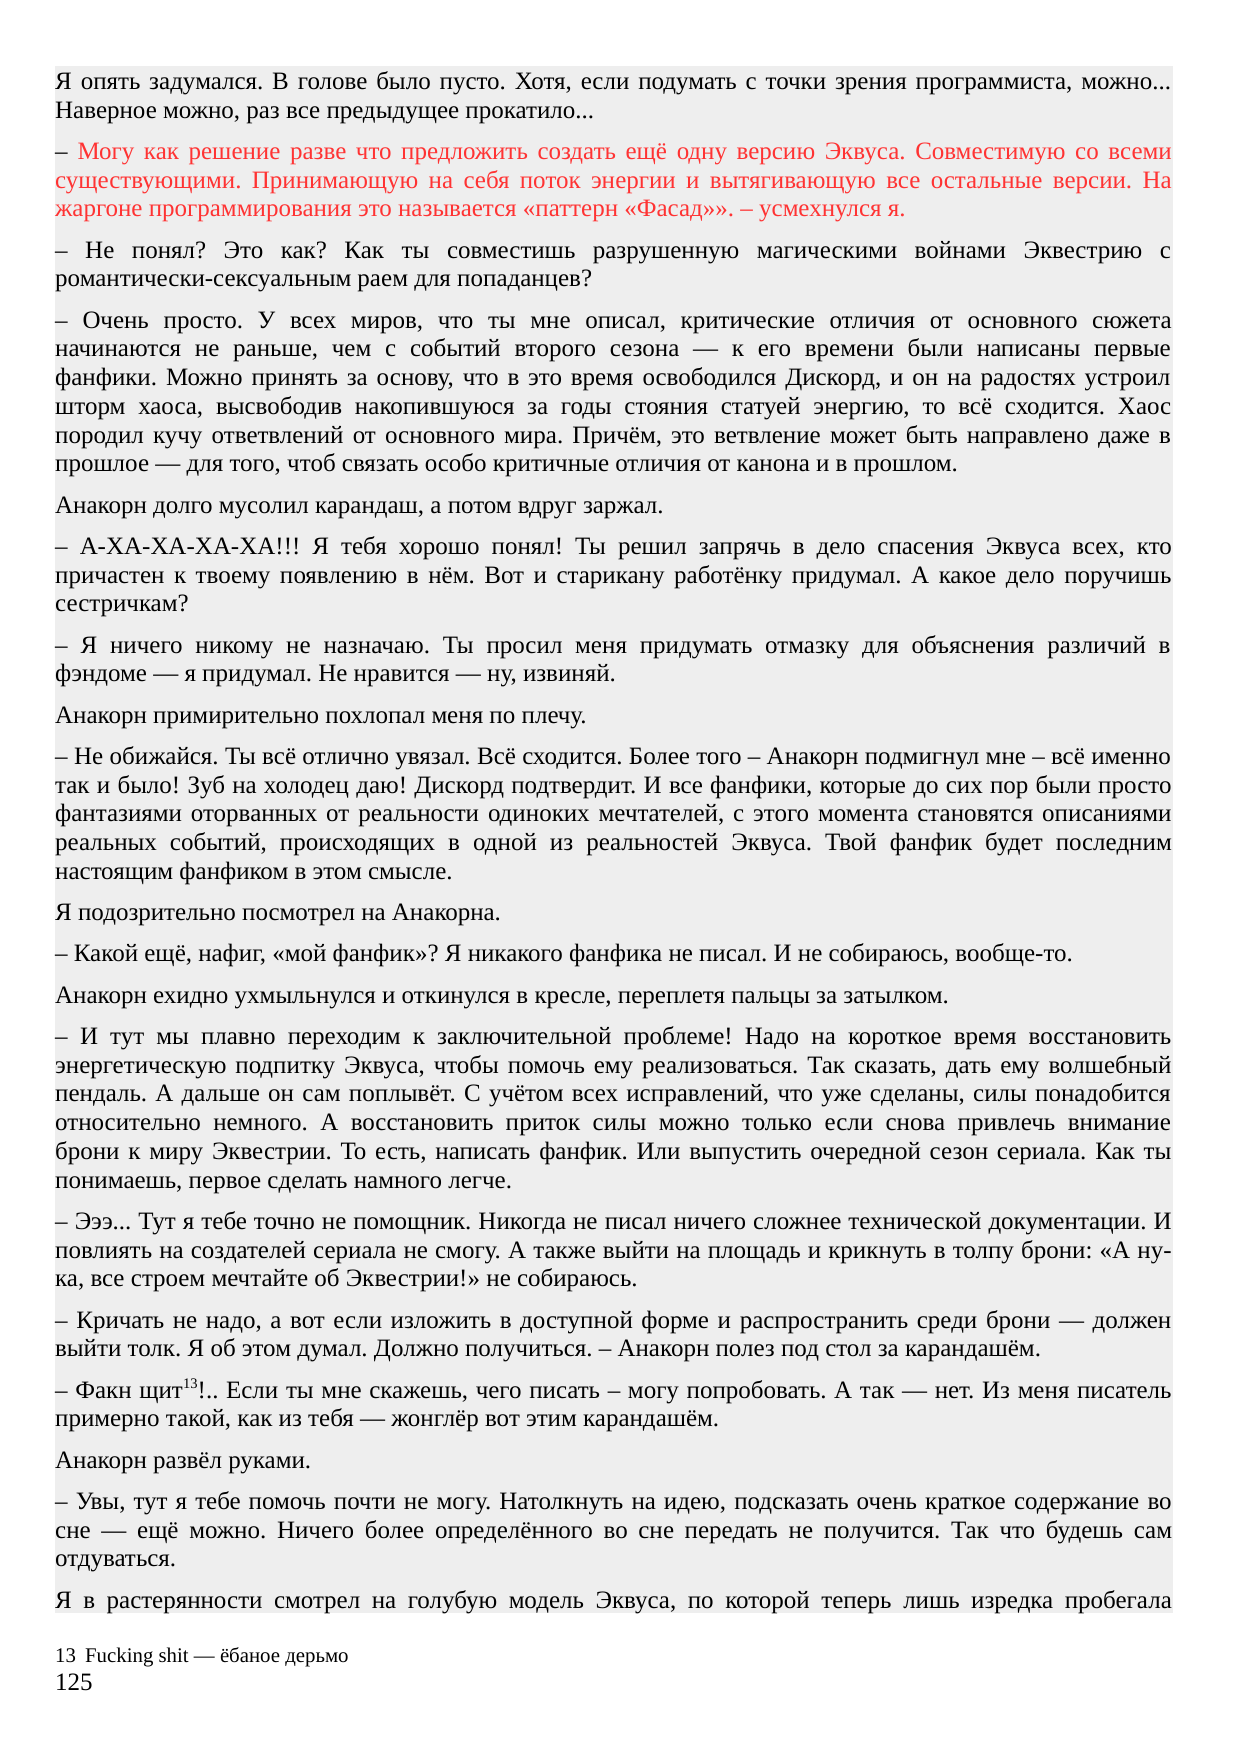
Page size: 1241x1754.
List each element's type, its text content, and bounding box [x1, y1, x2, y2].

text – И тут мы плавно переходим к заключительной проблеме! Надо на короткое время восстановить энергетическую подпитку Эквуса, чтобы помочь ему реализоваться. Так сказать, дать ему волшебный пендаль. А дальше он сам поплывёт. С учётом всех исправлений, что уже сделаны, силы понадобится относительно немного. А восстановить приток силы можно только если снова привлечь внимание брони к миру Эквестрии. То есть, написать фанфик. Или выпустить очередной сезон сериала. Как ты понимаешь, первое сделать намного легче. [55, 1021, 1173, 1193]
text Анакорн ехидно ухмыльнулся и откинулся в кресле, переплетя пальцы за затылком. [55, 980, 1173, 1008]
text – Увы, тут я тебе помочь почти не могу. Натолкнуть на идею, подсказать очень краткое содержание во сне — ещё можно. Ничего более определённого во сне передать не получится. Так что будешь сам отдуваться. [55, 1486, 1173, 1572]
text – Кричать не надо, а вот если изложить в доступной форме и распространить среди брони — должен выйти толк. Я об этом думал. Должно получиться. – Анакорн полез под стол за карандашём. [55, 1305, 1173, 1362]
text – Могу как решение разве что предложить создать ещё одну версию Эквуса. Совместимую со всеми существующими. Принимающую на себя поток энергии и вытягивающую все остальные версии. На жаргоне программирования это называется «паттерн «Фасад»». – усмехнулся я. [55, 136, 1173, 222]
text Я подозрительно посмотрел на Анакорна. [55, 897, 1173, 926]
text Анакорн долго мусолил карандаш, а потом вдруг заржал. [55, 490, 1173, 518]
text – Эээ... Тут я тебе точно не помощник. Никогда не писал ничего сложнее технической документации. И повлиять на создателей сериала не смогу. А также выйти на площадь и крикнуть в толпу брони: «А ну-ка, все строем мечтайте об Эквестрии!» не собираюсь. [55, 1206, 1173, 1292]
text Я опять задумался. В голове было пусто. Хотя, если подумать с точки зрения программиста, можно... Наверное можно, раз все предыдущее прокатило... [55, 66, 1173, 123]
text – Факн щит!.. Если ты мне скажешь, чего писать – могу попробовать. А так — нет. Из меня писатель примерно такой, как из тебя — жонглёр вот этим карандашём. [55, 1375, 1173, 1432]
text Анакорн примирительно похлопал меня по плечу. [55, 700, 1173, 728]
text – Не обижайся. Ты всё отлично увязал. Всё сходится. Более того – Анакорн подмигнул мне – всё именно так и было! Зуб на холодец даю! Дискорд подтвердит. И все фанфики, которые до сих пор были просто фантазиями оторванных от реальности одиноких мечтателей, с этого момента становятся описаниями реальных событий, происходящих в одной из реальностей Эквуса. Твой фанфик будет последним настоящим фанфиком в этом смысле. [55, 741, 1173, 885]
text Fucking shit — ёбаное дерьмо [55, 1642, 1173, 1667]
text – Я ничего никому не назначаю. Ты просил меня придумать отмазку для объяснения различий в фэндоме — я придумал. Не нравится — ну, извиняй. [55, 630, 1173, 687]
text – Не понял? Это как? Как ты совместишь разрушенную магическими войнами Эквестрию с романтически-сексуальным раем для попаданцев? [55, 235, 1173, 292]
text – А-ХА-ХА-ХА-ХА!!! Я тебя хорошо понял! Ты решил запрячь в дело спасения Эквуса всех, кто причастен к твоему появлению в нём. Вот и старикану работёнку придумал. А какое дело поручишь сестричкам? [55, 531, 1173, 617]
text – Очень просто. У всех миров, что ты мне описал, критические отличия от основного сюжета начинаются не раньше, чем с событий второго сезона — к его времени были написаны первые фанфики. Можно принять за основу, что в это время освободился Дискорд, и он на радостях устроил шторм хаоса, высвободив накопившуюся за годы стояния статуей энергию, то всё сходится. Хаос породил кучу ответвлений от основного мира. Причём, это ветвление может быть направлено даже в прошлое — для того, чтоб связать особо критичные отличия от канона и в прошлом. [55, 305, 1173, 477]
text – Какой ещё, нафиг, «мой фанфик»? Я никакого фанфика не писал. И не собираюсь, вообще-то. [55, 938, 1173, 967]
text Я в растерянности смотрел на голубую модель Эквуса, по которой теперь лишь изредка пробегала [55, 1585, 1173, 1613]
text Анакорн развёл руками. [55, 1445, 1173, 1473]
